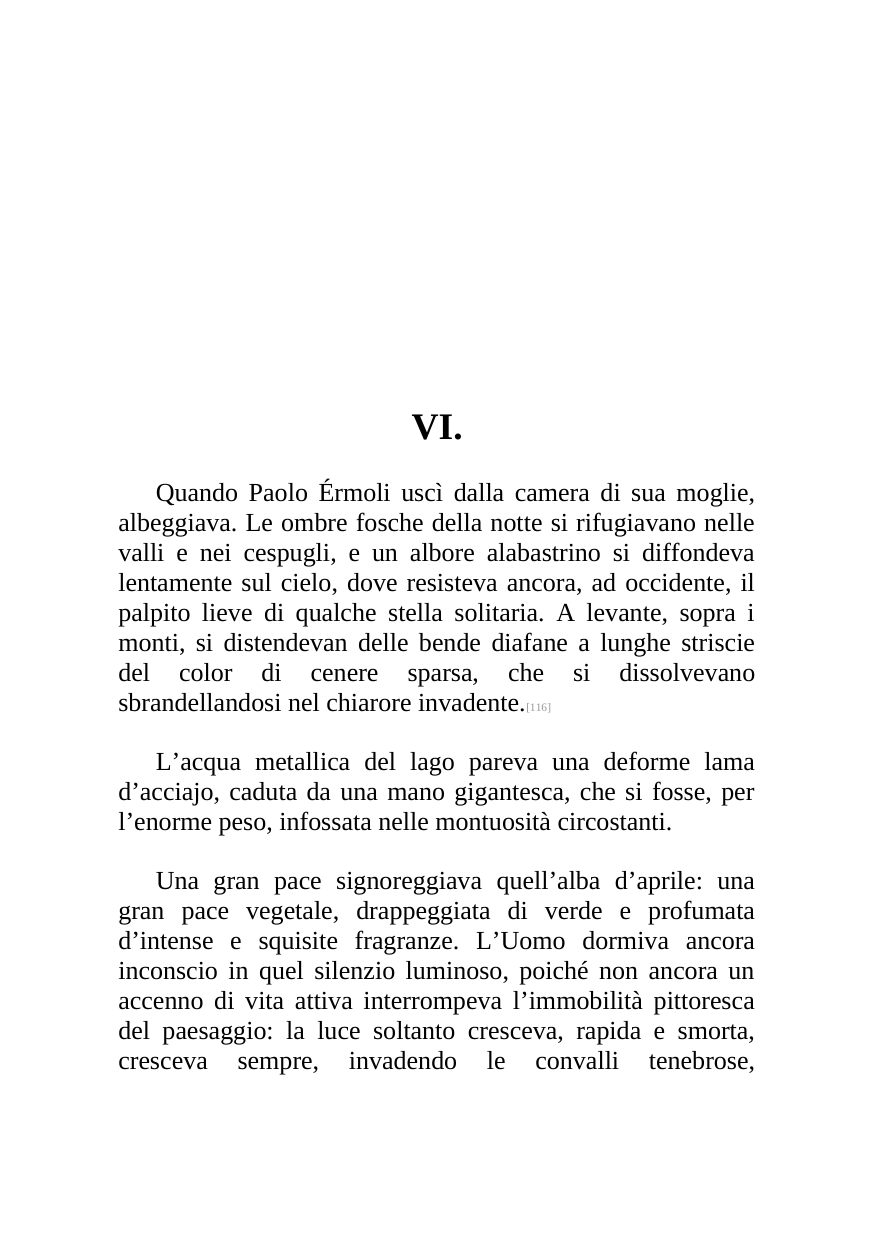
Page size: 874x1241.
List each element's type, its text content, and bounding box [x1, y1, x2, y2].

text L’acqua metallica del lago pareva una deforme lama d’acciajo, caduta da una mano gigantesca, che si fosse, per l’enorme peso, infossata nelle montuosità circostanti. [118, 746, 756, 836]
text Quando Paolo Érmoli uscì dalla camera di sua moglie, albeggiava. Le ombre fosche della notte si rifugiavano nelle valli e nei cespugli, e un albore alabastrino si diffondeva lentamente sul cielo, dove resisteva ancora, ad occidente, il palpito lieve di qualche stella solitaria. A levante, sopra i monti, si distendevan delle bende diafane a lunghe striscie del color di cenere sparsa, che si dissolvevano sbrandellandosi nel chiarore invadente.[116] [118, 477, 756, 717]
subtitle VI. [118, 404, 756, 447]
text Una gran pace signoreggiava quell’alba d’aprile: una gran pace vegetale, drappeggiata di verde e profumata d’intense e squisite fragranze. L’Uomo dormiva ancora inconscio in quel silenzio luminoso, poiché non ancora un accenno di vita attiva interrompeva l’immobilità pittoresca del paesaggio: la luce soltanto cresceva, rapida e smorta, cresceva sempre, invadendo le convalli tenebrose, [118, 865, 756, 1075]
